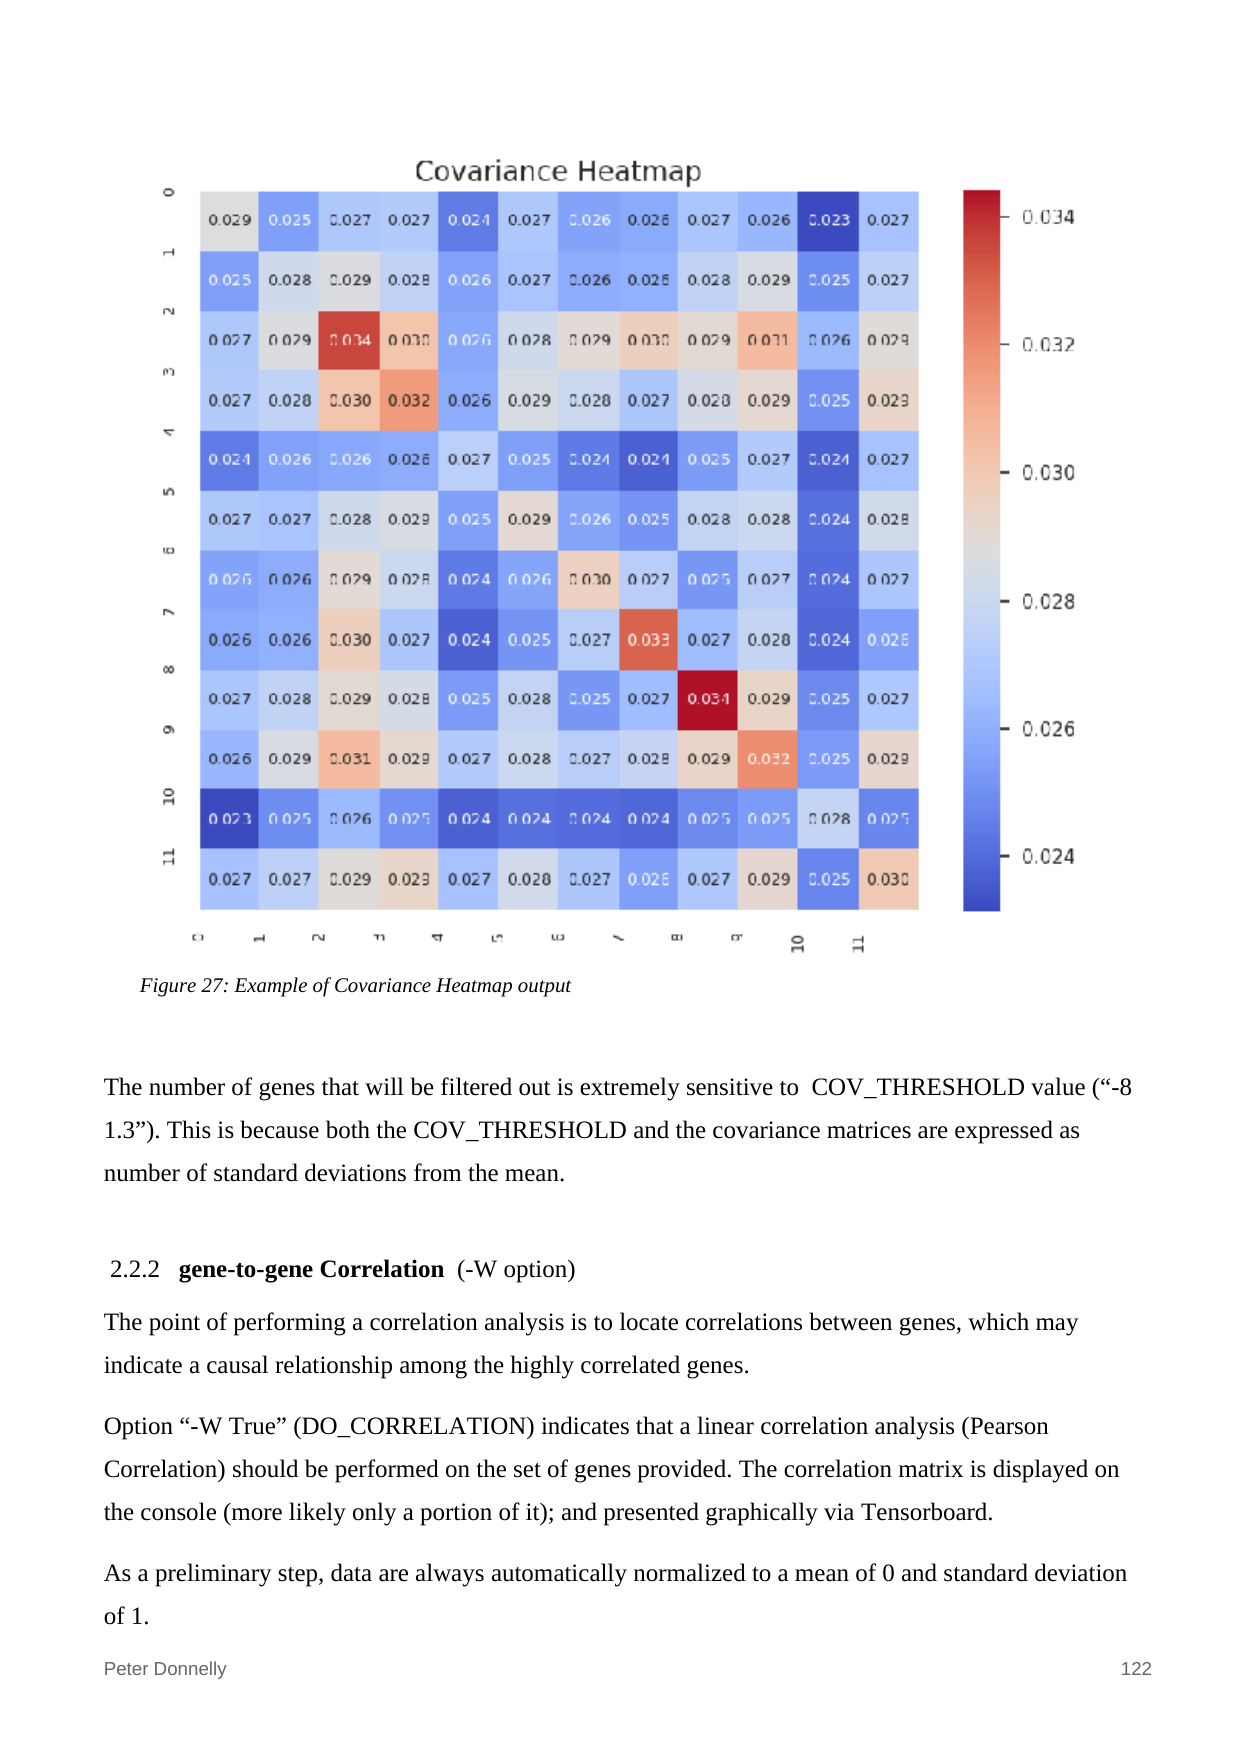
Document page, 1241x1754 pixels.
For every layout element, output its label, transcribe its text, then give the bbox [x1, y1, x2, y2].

text As a preliminary step, data are always automatically normalized to a mean of 0 and standard deviation of 1. [103, 1558, 1146, 1630]
text Figure 27: Example of Covariance Heatmap output [139, 973, 1110, 997]
text The number of genes that will be filtered out is extremely sensitive to COV_THRESHOLD value (“-8 1.3”). This is because both the COV_THRESHOLD and the covariance matrices are expressed as number of standard deviations from the mean. [103, 1072, 1146, 1187]
subtitle gene-to-gene Correlation (-W option) [103, 1254, 1146, 1283]
picture [139, 132, 1111, 973]
text The point of performing a correlation analysis is to locate correlations between genes, which may indicate a causal relationship among the highly correlated genes. [103, 1307, 1146, 1379]
text Option “-W True” (DO_CORRELATION) indicates that a linear correlation analysis (Pearson Correlation) should be performed on the set of genes provided. The correlation matrix is displayed on the console (more likely only a portion of it); and presented graphically via Tensorboard. [103, 1411, 1146, 1526]
